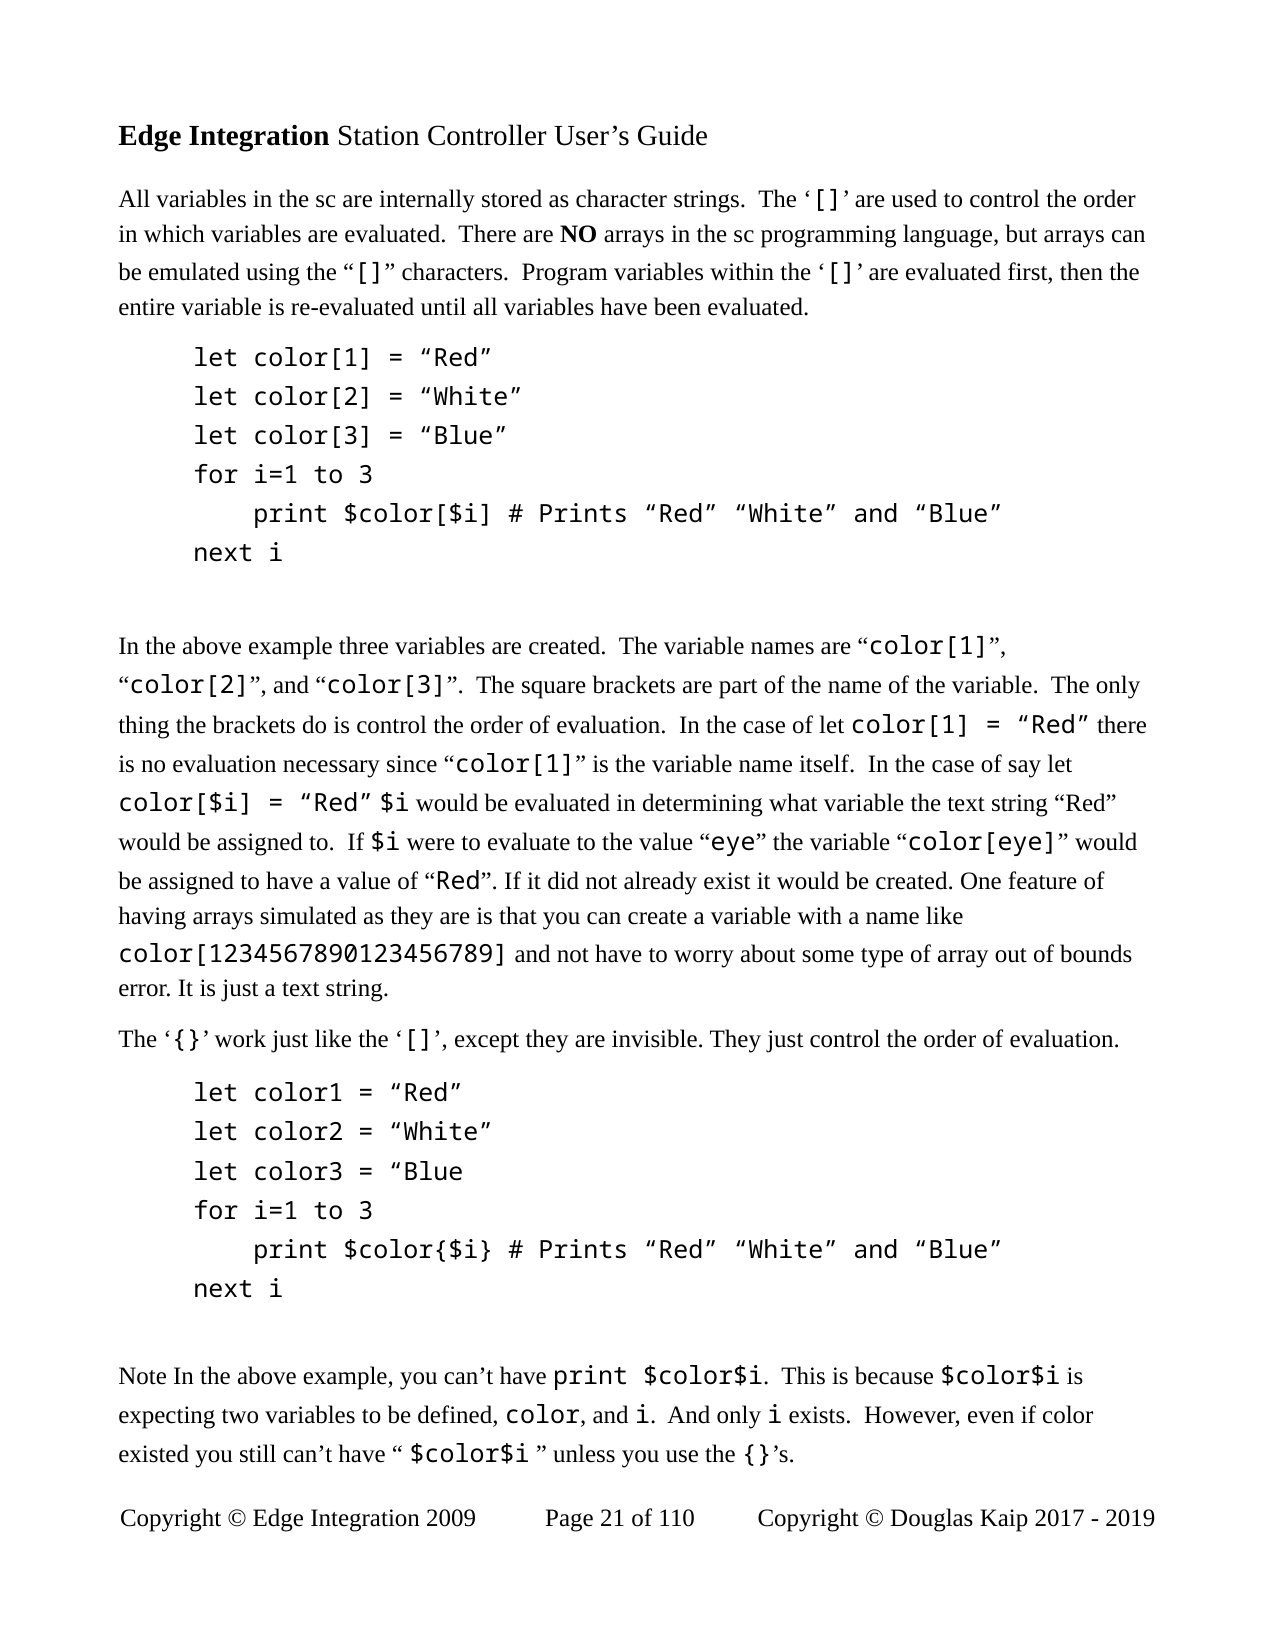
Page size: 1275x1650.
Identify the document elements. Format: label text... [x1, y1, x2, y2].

text for i=1 to 3 [193, 457, 1157, 491]
text next i [193, 1271, 1157, 1305]
text for i=1 to 3 [193, 1192, 1157, 1226]
text In the above example three variables are created. The variable names are “color[1]”, “color[2]”, and “color[3]”. The square brackets are part of the name of the variable. The only thing the brackets do is control the order of evaluation. In the case of let color[1] = “Red” there is no evaluation necessary since “color[1]” is the variable name itself. In the case of say let color[$i] = “Red” $i would be evaluated in determining what variable the text string “Red” would be assigned to. If $i were to evaluate to the value “eye” the variable “color[eye]” would be assigned to have a value of “Red”. If it did not already exist it would be created. One feature of having arrays simulated as they are is that you can create a variable with a name like color[1234567890123456789] and not have to worry about some type of array out of bounds error. It is just a text string. [118, 628, 1157, 1002]
text The ‘{}’ work just like the ‘[]’, except they are invisible. They just control the order of evaluation. [118, 1021, 1157, 1055]
text let color3 = “Blue [193, 1153, 1157, 1187]
text Note In the above example, you can’t have print $color$i. This is because $color$i is expecting two variables to be defined, color, and i. And only i exists. However, even if color existed you still can’t have “ $color$i ” unless you use the {}’s. [118, 1357, 1157, 1470]
text let color[3] = “Blue” [193, 418, 1157, 452]
text All variables in the sc are internally stored as character strings. The ‘[]’ are used to control the order in which variables are evaluated. There are NO arrays in the sc programming language, but arrays can be emulated using the “[]” characters. Program variables within the ‘[]’ are evaluated first, then the entire variable is re-evaluated until all variables have been evaluated. [118, 181, 1157, 320]
text next i [193, 535, 1157, 569]
text let color2 = “White” [193, 1114, 1157, 1148]
text let color1 = “Red” [193, 1075, 1157, 1109]
text let color[2] = “White” [193, 378, 1157, 412]
text let color[1] = “Red” [193, 339, 1157, 373]
text print $color[$i] # Prints “Red” “White” and “Blue” [193, 496, 1157, 530]
text print $color{$i} # Prints “Red” “White” and “Blue” [193, 1232, 1157, 1266]
